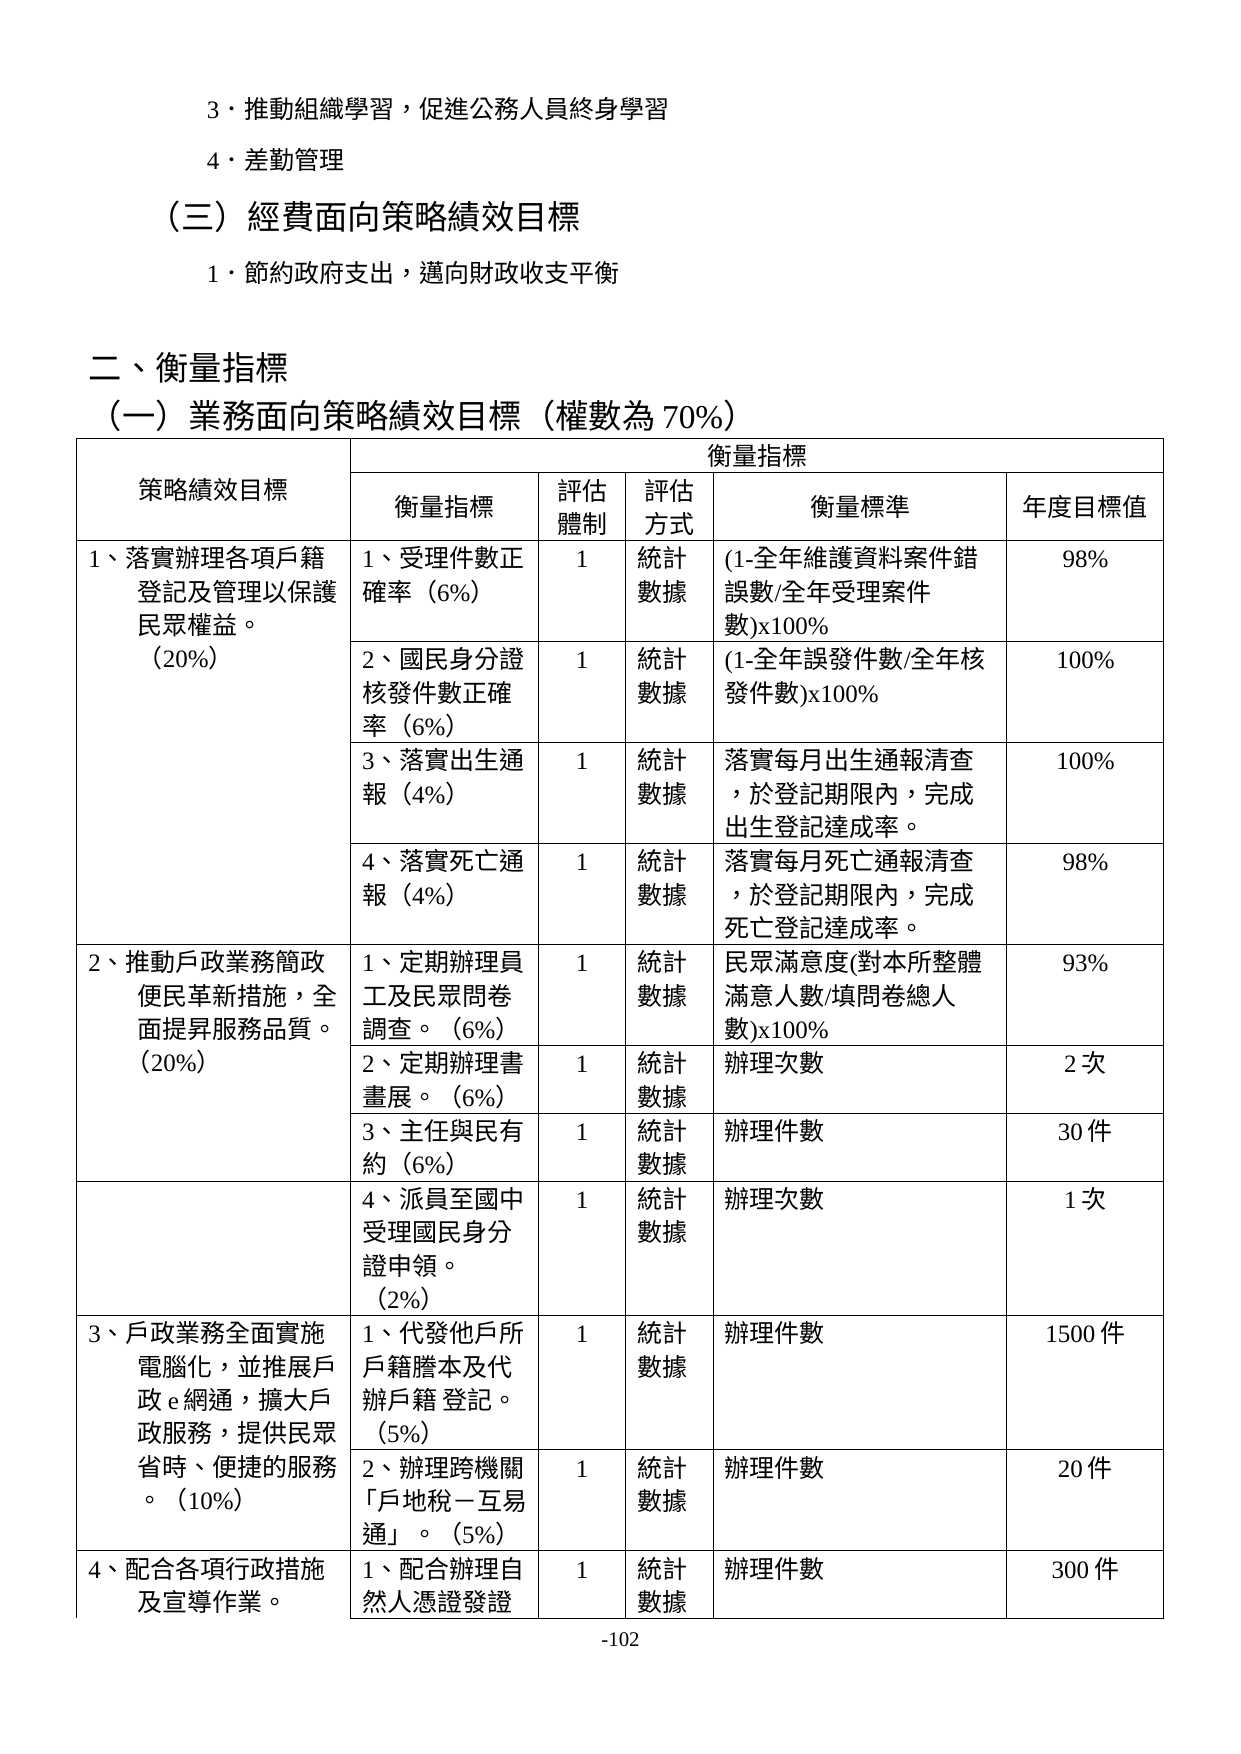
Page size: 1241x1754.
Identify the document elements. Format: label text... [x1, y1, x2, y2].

table_cell 3、落實出生通報（4%） [351, 743, 538, 843]
table_cell 辦理件數 [714, 1551, 1006, 1618]
list 推動組織學習，促進公務人員終身學習 [207, 89, 1152, 126]
table_cell [77, 1182, 350, 1315]
table_cell 評估方式 [626, 473, 713, 540]
table_cell 1、代發他戶所戶籍謄本及代辦戶籍 登記。 （5%） [351, 1316, 538, 1449]
table_cell 落實辦理各項戶籍登記及管理以保護民眾權益。（20%） [77, 541, 350, 944]
table_cell 統計數據 [626, 642, 713, 742]
table_cell 統計數據 [626, 1450, 713, 1550]
table_cell 辦理件數 [714, 1450, 1006, 1550]
table_cell 統計數據 [626, 844, 713, 944]
table_cell 統計數據 [626, 743, 713, 843]
table_cell 1 [539, 1182, 625, 1315]
table_cell 1 [539, 743, 625, 843]
table_cell 年度目標值 [1007, 473, 1163, 540]
list 差勤管理 [207, 140, 1152, 176]
table_header 衡量指標 [351, 439, 1163, 472]
table_cell 辦理次數 [714, 1046, 1006, 1113]
table_cell 2、辦理跨機關「戶地稅－互易通」。（5%） [351, 1450, 538, 1550]
table_cell 98% [1007, 844, 1163, 944]
table_cell 統計數據 [626, 945, 713, 1045]
table_cell 1 [539, 1316, 625, 1449]
table_cell 評估體制 [539, 473, 625, 540]
table_header 策略績效目標 [77, 439, 350, 540]
table_cell 1、配合辦理自然人憑證發證 [351, 1551, 538, 1618]
table_cell 1 [539, 541, 625, 641]
table_cell 落實每月死亡通報清查，於登記期限內，完成死亡登記達成率。 [714, 844, 1006, 944]
table_cell 1、定期辦理員工及民眾問卷調查。（6%） [351, 945, 538, 1045]
table_cell 衡量指標 [351, 473, 538, 540]
table_cell 100% [1007, 743, 1163, 843]
table_cell 民眾滿意度(對本所整體滿意人數/填問卷總人數)x100% [714, 945, 1006, 1045]
table_cell 統計數據 [626, 1551, 713, 1618]
text （一）業務面向策略績效目標（權數為70%） [88, 390, 1152, 438]
table_cell 戶政業務全面實施電腦化，並推展戶政e網通，擴大戶政服務，提供民眾省時、便捷的服務。（10%） [77, 1316, 350, 1550]
table_cell 2、國民身分證核發件數正確率（6%） [351, 642, 538, 742]
table_cell (1-全年誤發件數/全年核發件數)x100% [714, 642, 1006, 742]
table_cell 統計數據 [626, 1182, 713, 1315]
list 節約政府支出，邁向財政收支平衡 [207, 254, 1152, 290]
table_cell 1 [539, 1551, 625, 1618]
table_cell 1、受理件數正確率（6%） [351, 541, 538, 641]
table_cell 統計數據 [626, 1114, 713, 1181]
table_cell 1500件 [1007, 1316, 1163, 1449]
table_cell 3、主任與民有約（6%） [351, 1114, 538, 1181]
table_cell 2、定期辦理書畫展。（6%） [351, 1046, 538, 1113]
table_cell 推動戶政業務簡政便民革新措施，全面提昇服務品質。 （20%） [77, 945, 350, 1181]
table_cell 統計數據 [626, 1046, 713, 1113]
table_cell 1 [539, 945, 625, 1045]
table_cell 辦理次數 [714, 1182, 1006, 1315]
table_cell 衡量標準 [714, 473, 1006, 540]
table_cell 2次 [1007, 1046, 1163, 1113]
table_cell 98% [1007, 541, 1163, 641]
table_cell 1次 [1007, 1182, 1163, 1315]
table_cell 統計數據 [626, 541, 713, 641]
text （三）經費面向策略績效目標 [148, 191, 1152, 239]
table_cell 4、派員至國中受理國民身分證申領。（2%） [351, 1182, 538, 1315]
table_cell 30件 [1007, 1114, 1163, 1181]
table_cell 4、落實死亡通報（4%） [351, 844, 538, 944]
table_cell 1 [539, 1046, 625, 1113]
table_cell 辦理件數 [714, 1316, 1006, 1449]
table_cell 落實每月出生通報清查，於登記期限內，完成出生登記達成率。 [714, 743, 1006, 843]
table_cell 辦理件數 [714, 1114, 1006, 1181]
table_cell 93% [1007, 945, 1163, 1045]
table_cell 20件 [1007, 1450, 1163, 1550]
table_cell (1-全年維護資料案件錯誤數/全年受理案件數)x100% [714, 541, 1006, 641]
table_cell 1 [539, 1450, 625, 1550]
table_cell 100% [1007, 642, 1163, 742]
table_cell 1 [539, 1114, 625, 1181]
table_cell 1 [539, 642, 625, 742]
table_cell 1 [539, 844, 625, 944]
text 二、衡量指標 [88, 341, 1152, 390]
table_cell 300件 [1007, 1551, 1163, 1618]
table_cell 統計數據 [626, 1316, 713, 1449]
table_cell 配合各項行政措施及宣導作業。 [77, 1551, 350, 1618]
